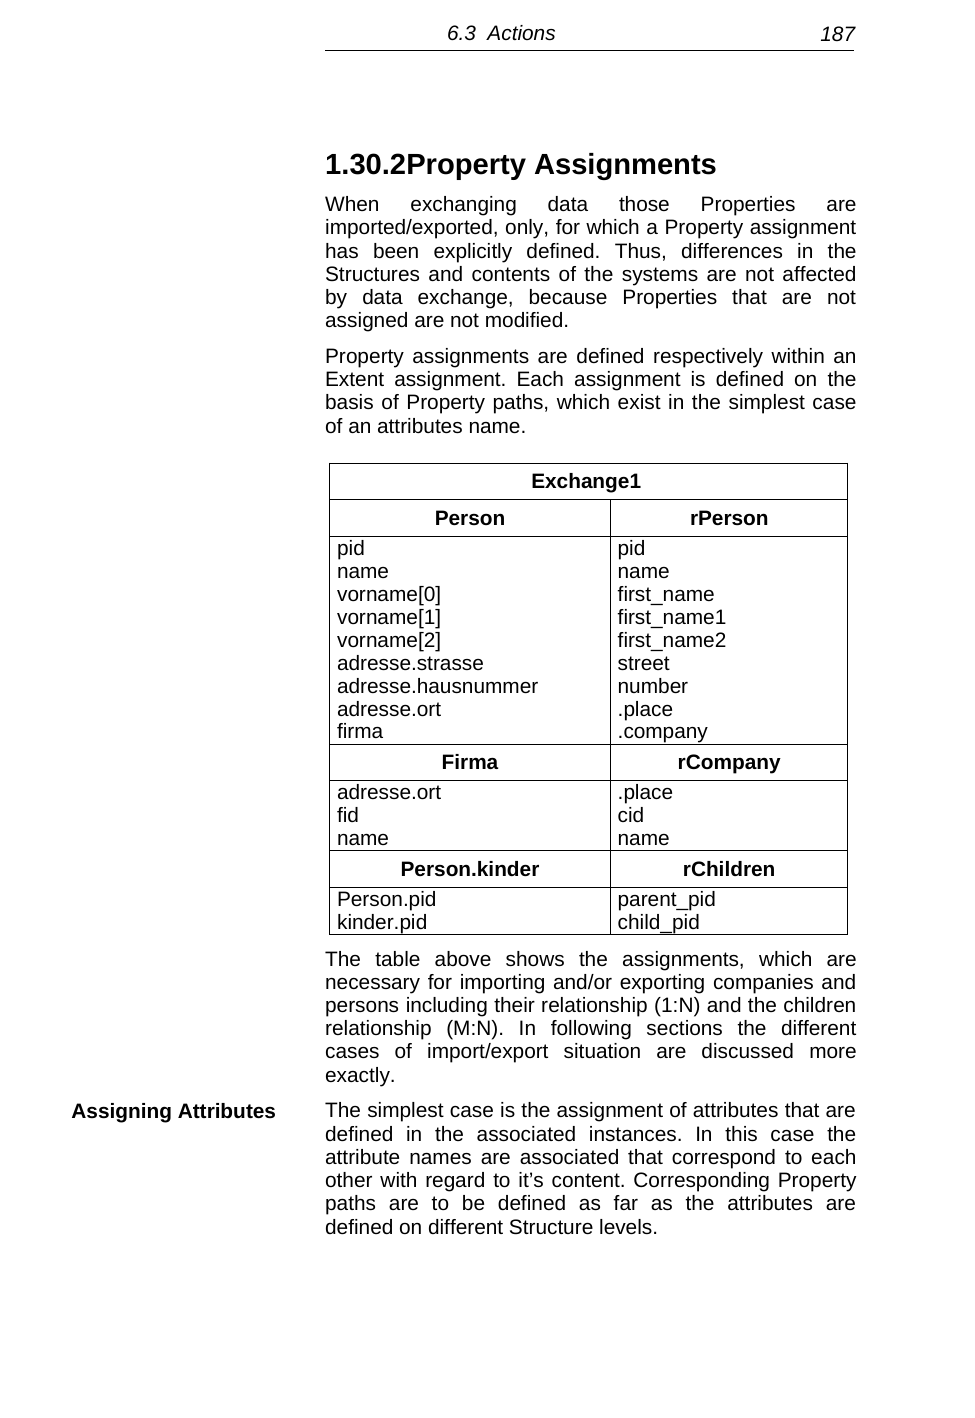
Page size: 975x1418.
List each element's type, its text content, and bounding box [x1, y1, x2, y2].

table_cell [536, 606, 610, 629]
table_cell Firma [330, 745, 610, 780]
table_cell [773, 583, 847, 606]
table_cell street [611, 652, 772, 675]
table_cell [536, 537, 610, 560]
table_cell Person.kinder [330, 851, 610, 887]
table_cell [536, 652, 610, 675]
table_cell [536, 911, 610, 934]
text Property assignments are defined respectively within an Extent assignment. Each assignment is defined on the basis of Property paths, which exist in the simplest case of an attributes name. [325, 345, 857, 438]
table_cell pid [330, 537, 536, 560]
table_cell [773, 652, 847, 675]
table_cell [536, 583, 610, 606]
table_cell Person [330, 500, 610, 536]
table_cell rPerson [611, 500, 847, 536]
table_cell child_pid [611, 911, 772, 934]
table_cell first_name [611, 583, 772, 606]
table_cell [773, 911, 847, 934]
table_cell number [611, 675, 772, 698]
table_cell rCompany [611, 745, 847, 780]
text The simplest case is the assignment of attributes that are defined in the associated instances. In this case the attribute names are associated that correspond to each other with regard to it’s content. Corresponding Property paths are to be defined as far as the attributes are defined on different Structure levels. [325, 1099, 857, 1238]
table_header Exchange1 [330, 464, 847, 499]
table_cell [536, 629, 610, 652]
text The table above shows the assignments, which are necessary for importing and/or exporting companies and persons including their relationship (1:N) and the children relationship (M:N). In following sections the different cases of import/export situation are discussed more exactly. [325, 947, 857, 1087]
table_cell adresse.ort [330, 698, 536, 721]
table_cell [773, 721, 847, 743]
table_cell [536, 804, 610, 827]
table_cell name [611, 827, 772, 850]
table_cell .place [611, 781, 772, 804]
table_cell [773, 560, 847, 583]
table_cell [773, 827, 847, 850]
table_cell .place [611, 698, 772, 721]
table_cell [773, 675, 847, 698]
table_cell name [330, 560, 536, 583]
table_cell cid [611, 804, 772, 827]
table_cell [773, 888, 847, 911]
table_cell pid [611, 537, 772, 560]
table_cell [773, 537, 847, 560]
table_cell [773, 629, 847, 652]
table_cell firma [330, 721, 536, 743]
text Assigning Attributes [71, 1099, 288, 1122]
table_cell vorname[2] [330, 629, 536, 652]
table_cell [536, 781, 610, 804]
table_cell [536, 560, 610, 583]
table_cell [536, 827, 610, 850]
table_cell [773, 606, 847, 629]
table_cell vorname[1] [330, 606, 536, 629]
table_cell name [611, 560, 772, 583]
table_cell name [330, 827, 536, 850]
table_cell adresse.ort [330, 781, 536, 804]
table_cell adresse.hausnummer [330, 675, 610, 698]
table_cell kinder.pid [330, 911, 536, 934]
table_cell rChildren [611, 851, 847, 887]
table_cell first_name2 [611, 629, 772, 652]
table_cell [773, 698, 847, 721]
table_cell [773, 781, 847, 804]
table_cell Person.pid [330, 888, 536, 911]
table_cell first_name1 [611, 606, 772, 629]
table_cell adresse.strasse [330, 652, 536, 675]
table_cell parent_pid [611, 888, 772, 911]
table_cell [773, 804, 847, 827]
table_cell fid [330, 804, 536, 827]
table_cell .company [611, 721, 772, 743]
table_cell [536, 888, 610, 911]
table_cell vorname[0] [330, 583, 536, 606]
table_cell [536, 721, 610, 743]
table_cell [536, 698, 610, 721]
subtitle Property Assignments [325, 148, 857, 180]
text When exchanging data those Properties are imported/exported, only, for which a Property assignment has been explicitly defined. Thus, differences in the Structures and contents of the systems are not affected by data exchange, because Properties that are not assigned are not modified. [325, 193, 857, 332]
